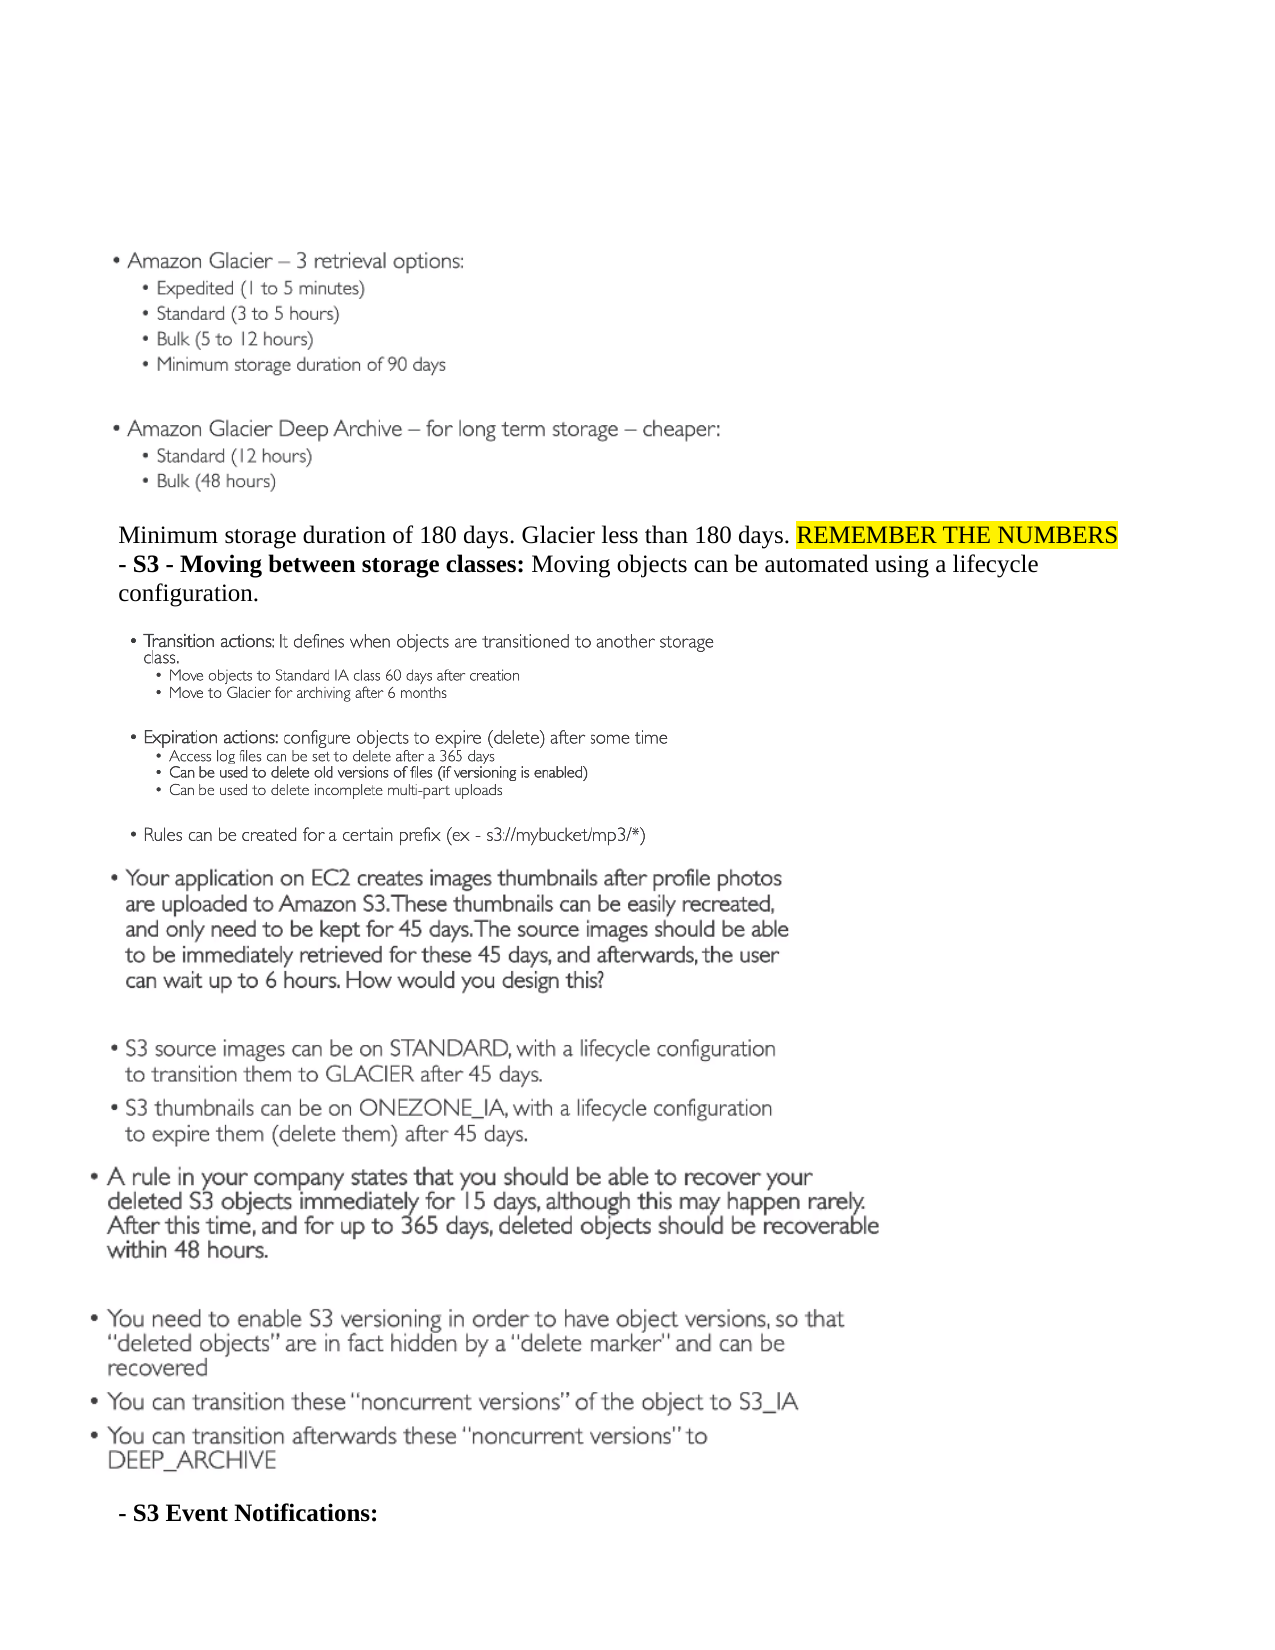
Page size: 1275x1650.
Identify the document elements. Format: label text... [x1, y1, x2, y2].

picture [99, 865, 803, 1150]
text Minimum storage duration of 180 days. Glacier less than 180 days. REMEMBER THE NUMBERS [118, 521, 1157, 549]
picture [109, 622, 723, 858]
text - S3 Event Notifications: [118, 1498, 1157, 1527]
picture [107, 249, 726, 495]
picture [78, 1155, 884, 1478]
text - S3 - Moving between storage classes: Moving objects can be automated using a lifecycle configuration. [118, 549, 1157, 607]
